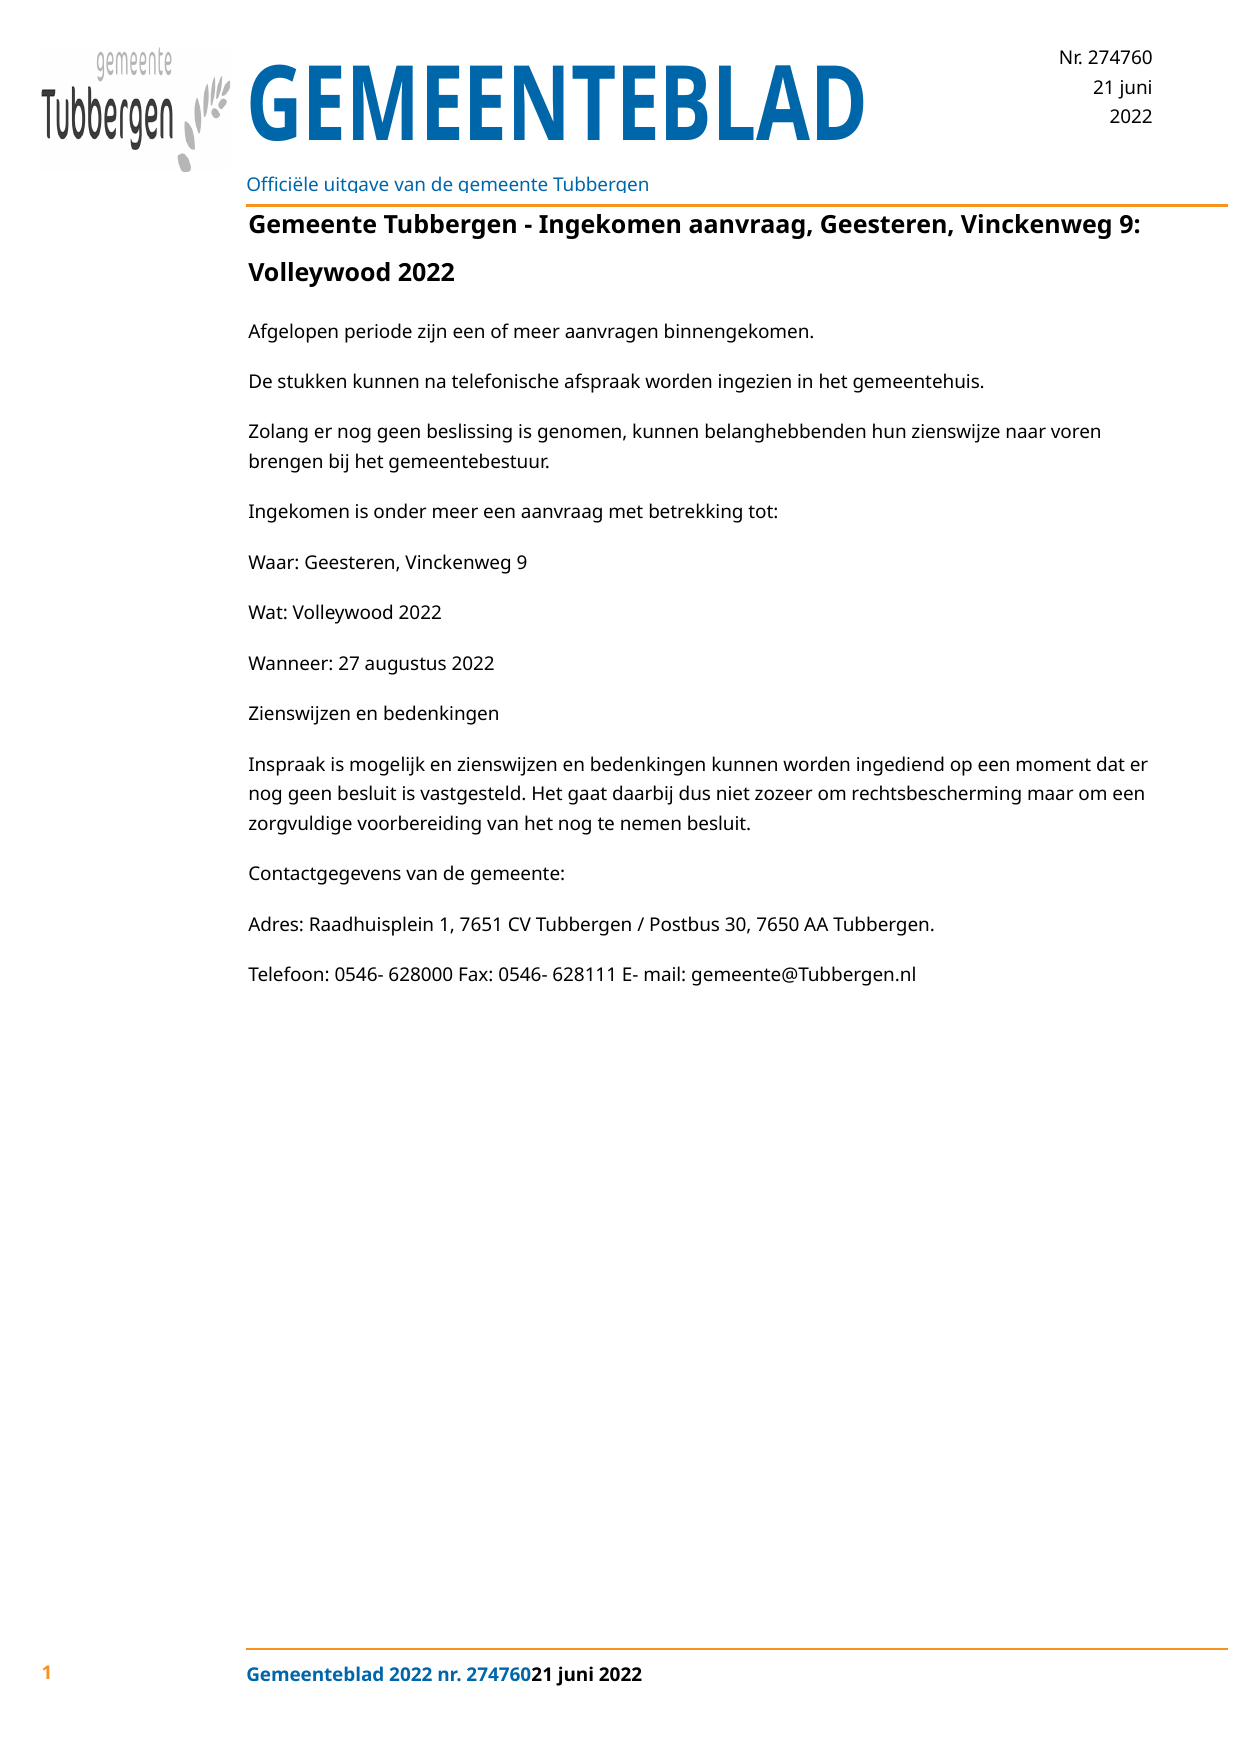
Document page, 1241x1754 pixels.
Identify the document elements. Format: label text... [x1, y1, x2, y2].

text De stukken kunnen na telefonische afspraak worden ingezien in het gemeentehuis. [248, 368, 1152, 394]
text Ingekomen is onder meer een aanvraag met betrekking tot: [248, 499, 1152, 524]
picture [41, 47, 231, 172]
text Afgelopen periode zijn een of meer aanvragen binnengekomen. [248, 318, 1152, 344]
text Gemeente Tubbergen - Ingekomen aanvraag, Geesteren, Vinckenweg 9: Volleywood 2022 [248, 207, 1152, 288]
text Wanneer: 27 augustus 2022 [248, 650, 1152, 676]
text Zolang er nog geen beslissing is genomen, kunnen belanghebbenden hun zienswijze naar voren brengen bij het gemeentebestuur. [248, 419, 1152, 474]
text Zienswijzen en bedenkingen [248, 700, 1152, 726]
text Wat: Volleywood 2022 [248, 599, 1152, 625]
text Contactgegevens van de gemeente: [248, 860, 1152, 886]
text Adres: Raadhuisplein 1, 7651 CV Tubbergen / Postbus 30, 7650 AA Tubbergen. [248, 911, 1152, 937]
text Telefoon: 0546- 628000 Fax: 0546- 628111 E- mail: gemeente@Tubbergen.nl [248, 961, 1152, 987]
text Waar: Geesteren, Vinckenweg 9 [248, 549, 1152, 575]
text Inspraak is mogelijk en zienswijzen en bedenkingen kunnen worden ingediend op een moment dat er nog geen besluit is vastgesteld. Het gaat daarbij dus niet zozeer om rechtsbescherming maar om een zorgvuldige voorbereiding van het nog te nemen besluit. [248, 751, 1152, 836]
